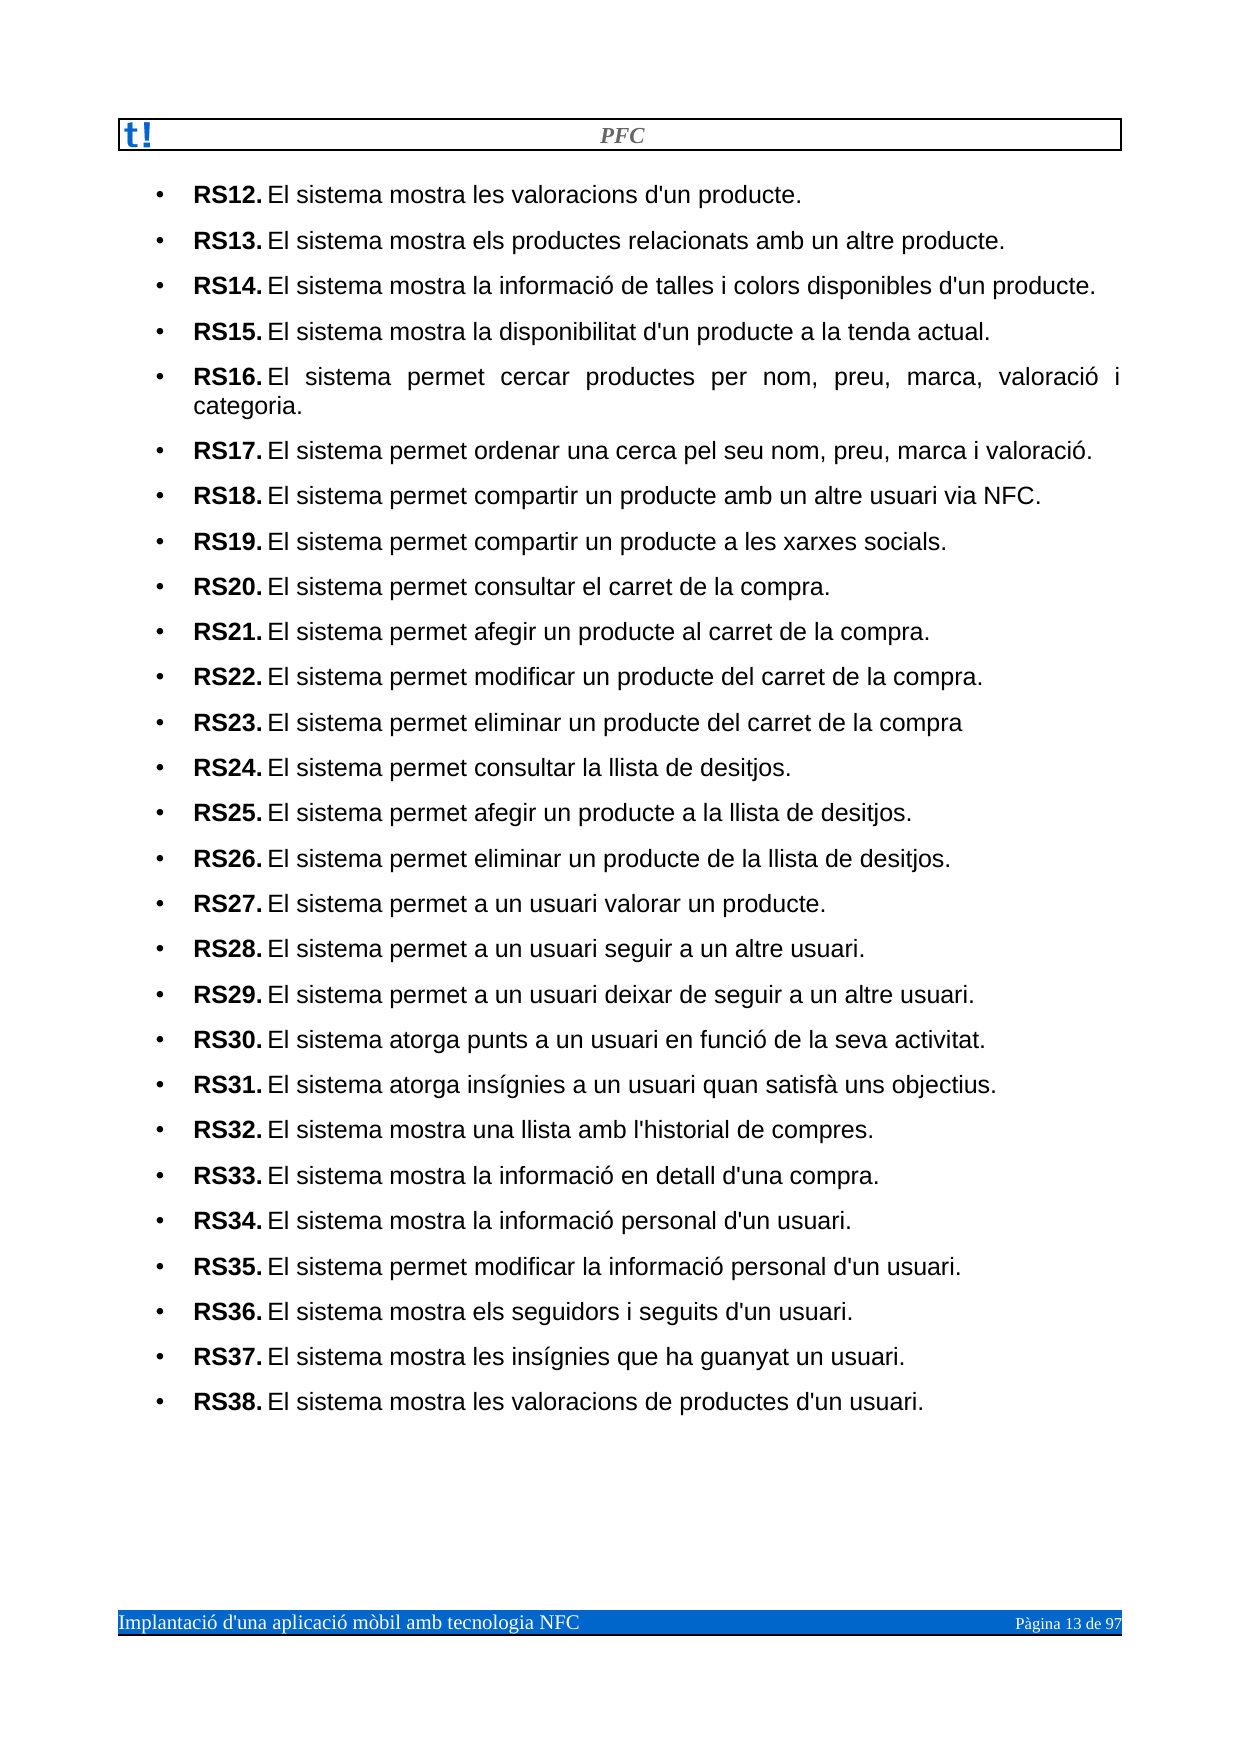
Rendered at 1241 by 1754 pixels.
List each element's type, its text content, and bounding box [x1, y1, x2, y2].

list RS30. El sistema atorga punts a un usuari en funció de la seva activitat. [156, 1025, 1122, 1054]
list RS23. El sistema permet eliminar un producte del carret de la compra [156, 708, 1122, 737]
list RS17. El sistema permet ordenar una cerca pel seu nom, preu, marca i valoració. [156, 436, 1122, 465]
list RS34. El sistema mostra la informació personal d'un usuari. [156, 1206, 1122, 1235]
list RS36. El sistema mostra els seguidors i seguits d'un usuari. [156, 1297, 1122, 1326]
list RS16. El sistema permet cercar productes per nom, preu, marca, valoració i categoria. [156, 362, 1122, 419]
list RS18. El sistema permet compartir un producte amb un altre usuari via NFC. [156, 481, 1122, 510]
list RS31. El sistema atorga insígnies a un usuari quan satisfà uns objectius. [156, 1070, 1122, 1099]
list RS13. El sistema mostra els productes relacionats amb un altre producte. [156, 226, 1122, 255]
list RS29. El sistema permet a un usuari deixar de seguir a un altre usuari. [156, 979, 1122, 1008]
list RS25. El sistema permet afegir un producte a la llista de desitjos. [156, 798, 1122, 827]
picture [123, 121, 151, 148]
list RS12. El sistema mostra les valoracions d'un producte. [156, 181, 1122, 209]
list RS21. El sistema permet afegir un producte al carret de la compra. [156, 617, 1122, 646]
list RS27. El sistema permet a un usuari valorar un producte. [156, 889, 1122, 918]
list RS26. El sistema permet eliminar un producte de la llista de desitjos. [156, 844, 1122, 872]
list RS37. El sistema mostra les insígnies que ha guanyat un usuari. [156, 1342, 1122, 1371]
list RS19. El sistema permet compartir un producte a les xarxes socials. [156, 526, 1122, 555]
list RS35. El sistema permet modificar la informació personal d'un usuari. [156, 1251, 1122, 1280]
list RS32. El sistema mostra una llista amb l'historial de compres. [156, 1116, 1122, 1144]
list RS38. El sistema mostra les valoracions de productes d'un usuari. [156, 1387, 1122, 1416]
list RS22. El sistema permet modificar un producte del carret de la compra. [156, 662, 1122, 691]
list RS33. El sistema mostra la informació en detall d'una compra. [156, 1161, 1122, 1190]
list RS15. El sistema mostra la disponibilitat d'un producte a la tenda actual. [156, 316, 1122, 345]
list RS28. El sistema permet a un usuari seguir a un altre usuari. [156, 934, 1122, 963]
list RS24. El sistema permet consultar la llista de desitjos. [156, 753, 1122, 782]
list RS14. El sistema mostra la informació de talles i colors disponibles d'un producte. [156, 271, 1122, 300]
list RS20. El sistema permet consultar el carret de la compra. [156, 572, 1122, 601]
